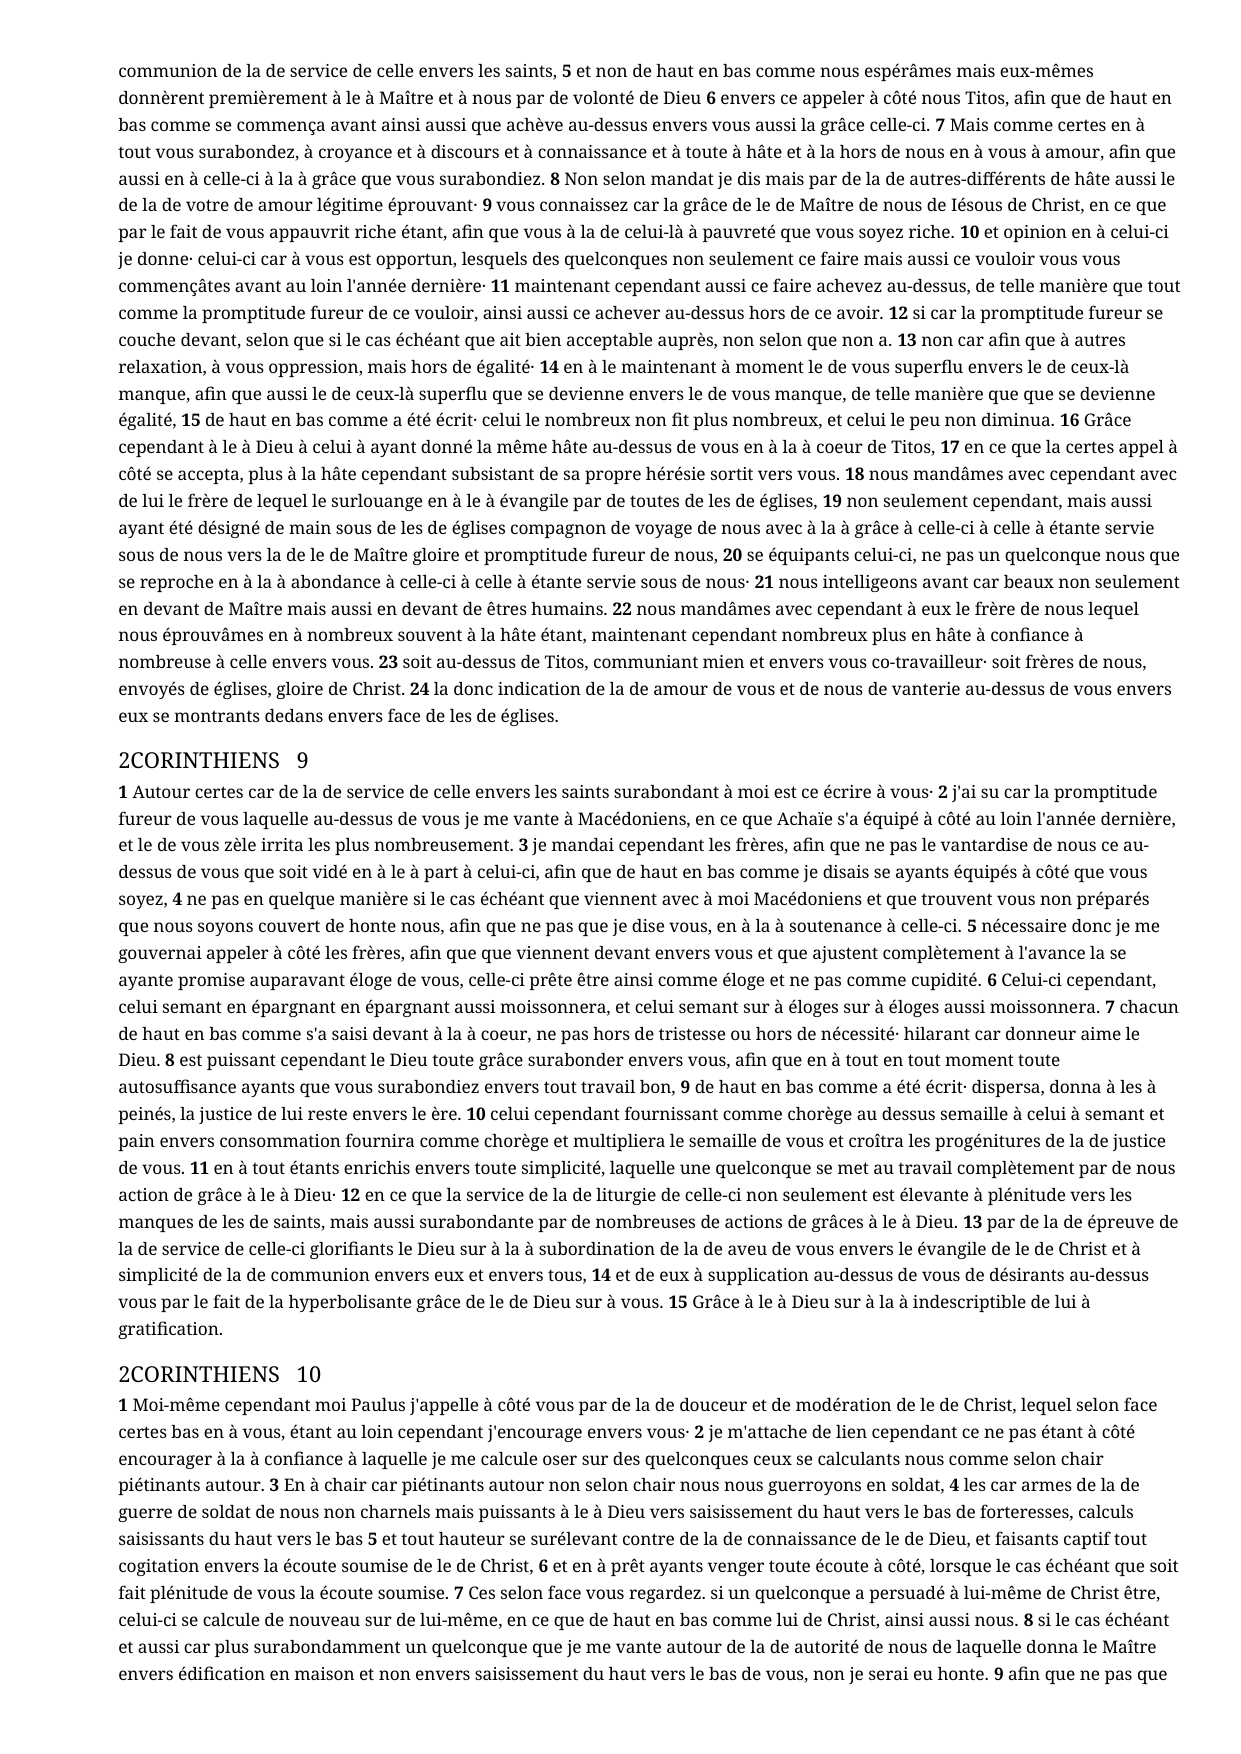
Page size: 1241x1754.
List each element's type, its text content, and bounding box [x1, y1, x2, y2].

text 1 Autour certes car de la de service de celle envers les saints surabondant à moi est ce écrire à vous· 2 j'ai su car la promptitude fureur de vous laquelle au-dessus de vous je me vante à Macédoniens, en ce que Achaïe s'a équipé à côté au loin l'année dernière, et le de vous zèle irrita les plus nombreusement. 3 je mandai cependant les frères, afin que ne pas le vantardise de nous ce au-dessus de vous que soit vidé en à le à part à celui-ci, afin que de haut en bas comme je disais se ayants équipés à côté que vous soyez, 4 ne pas en quelque manière si le cas échéant que viennent avec à moi Macédoniens et que trouvent vous non préparés que nous soyons couvert de honte nous, afin que ne pas que je dise vous, en à la à soutenance à celle-ci. 5 nécessaire donc je me gouvernai appeler à côté les frères, afin que que viennent devant envers vous et que ajustent complètement à l'avance la se ayante promise auparavant éloge de vous, celle-ci prête être ainsi comme éloge et ne pas comme cupidité. 6 Celui-ci cependant, celui semant en épargnant en épargnant aussi moissonnera, et celui semant sur à éloges sur à éloges aussi moissonnera. 7 chacun de haut en bas comme s'a saisi devant à la à coeur, ne pas hors de tristesse ou hors de nécessité· hilarant car donneur aime le Dieu. 8 est puissant cependant le Dieu toute grâce surabonder envers vous, afin que en à tout en tout moment toute autosuffisance ayants que vous surabondiez envers tout travail bon, 9 de haut en bas comme a été écrit· dispersa, donna à les à peinés, la justice de lui reste envers le ère. 10 celui cependant fournissant comme chorège au dessus semaille à celui à semant et pain envers consommation fournira comme chorège et multipliera le semaille de vous et croîtra les progénitures de la de justice de vous. 11 en à tout étants enrichis envers toute simplicité, laquelle une quelconque se met au travail complètement par de nous action de grâce à le à Dieu· 12 en ce que la service de la de liturgie de celle-ci non seulement est élevante à plénitude vers les manques de les de saints, mais aussi surabondante par de nombreuses de actions de grâces à le à Dieu. 13 par de la de épreuve de la de service de celle-ci glorifiants le Dieu sur à la à subordination de la de aveu de vous envers le évangile de le de Christ et à simplicité de la de communion envers eux et envers tous, 14 et de eux à supplication au-dessus de vous de désirants au-dessus vous par le fait de la hyperbolisante grâce de le de Dieu sur à vous. 15 Grâce à le à Dieu sur à la à indescriptible de lui à gratification. [118, 780, 1181, 1341]
text communion de la de service de celle envers les saints, 5 et non de haut en bas comme nous espérâmes mais eux-mêmes donnèrent premièrement à le à Maître et à nous par de volonté de Dieu 6 envers ce appeler à côté nous Titos, afin que de haut en bas comme se commença avant ainsi aussi que achève au-dessus envers vous aussi la grâce celle-ci. 7 Mais comme certes en à tout vous surabondez, à croyance et à discours et à connaissance et à toute à hâte et à la hors de nous en à vous à amour, afin que aussi en à celle-ci à la à grâce que vous surabondiez. 8 Non selon mandat je dis mais par de la de autres-différents de hâte aussi le de la de votre de amour légitime éprouvant· 9 vous connaissez car la grâce de le de Maître de nous de Iésous de Christ, en ce que par le fait de vous appauvrit riche étant, afin que vous à la de celui-là à pauvreté que vous soyez riche. 10 et opinion en à celui-ci je donne· celui-ci car à vous est opportun, lesquels des quelconques non seulement ce faire mais aussi ce vouloir vous vous commençâtes avant au loin l'année dernière· 11 maintenant cependant aussi ce faire achevez au-dessus, de telle manière que tout comme la promptitude fureur de ce vouloir, ainsi aussi ce achever au-dessus hors de ce avoir. 12 si car la promptitude fureur se couche devant, selon que si le cas échéant que ait bien acceptable auprès, non selon que non a. 13 non car afin que à autres relaxation, à vous oppression, mais hors de égalité· 14 en à le maintenant à moment le de vous superflu envers le de ceux-là manque, afin que aussi le de ceux-là superflu que se devienne envers le de vous manque, de telle manière que que se devienne égalité, 15 de haut en bas comme a été écrit· celui le nombreux non fit plus nombreux, et celui le peu non diminua. 16 Grâce cependant à le à Dieu à celui à ayant donné la même hâte au-dessus de vous en à la à coeur de Titos, 17 en ce que la certes appel à côté se accepta, plus à la hâte cependant subsistant de sa propre hérésie sortit vers vous. 18 nous mandâmes avec cependant avec de lui le frère de lequel le surlouange en à le à évangile par de toutes de les de églises, 19 non seulement cependant, mais aussi ayant été désigné de main sous de les de églises compagnon de voyage de nous avec à la à grâce à celle-ci à celle à étante servie sous de nous vers la de le de Maître gloire et promptitude fureur de nous, 20 se équipants celui-ci, ne pas un quelconque nous que se reproche en à la à abondance à celle-ci à celle à étante servie sous de nous· 21 nous intelligeons avant car beaux non seulement en devant de Maître mais aussi en devant de êtres humains. 22 nous mandâmes avec cependant à eux le frère de nous lequel nous éprouvâmes en à nombreux souvent à la hâte étant, maintenant cependant nombreux plus en hâte à confiance à nombreuse à celle envers vous. 23 soit au-dessus de Titos, communiant mien et envers vous co-travailleur· soit frères de nous, envoyés de églises, gloire de Christ. 24 la donc indication de la de amour de vous et de nous de vanterie au-dessus de vous envers eux se montrants dedans envers face de les de églises. [118, 59, 1181, 727]
text 2CORINTHIENS 9 [118, 746, 1181, 775]
text 1 Moi-même cependant moi Paulus j'appelle à côté vous par de la de douceur et de modération de le de Christ, lequel selon face certes bas en à vous, étant au loin cependant j'encourage envers vous· 2 je m'attache de lien cependant ce ne pas étant à côté encourager à la à confiance à laquelle je me calcule oser sur des quelconques ceux se calculants nous comme selon chair piétinants autour. 3 En à chair car piétinants autour non selon chair nous nous guerroyons en soldat, 4 les car armes de la de guerre de soldat de nous non charnels mais puissants à le à Dieu vers saisissement du haut vers le bas de forteresses, calculs saisissants du haut vers le bas 5 et tout hauteur se surélevant contre de la de connaissance de le de Dieu, et faisants captif tout cogitation envers la écoute soumise de le de Christ, 6 et en à prêt ayants venger toute écoute à côté, lorsque le cas échéant que soit fait plénitude de vous la écoute soumise. 7 Ces selon face vous regardez. si un quelconque a persuadé à lui-même de Christ être, celui-ci se calcule de nouveau sur de lui-même, en ce que de haut en bas comme lui de Christ, ainsi aussi nous. 8 si le cas échéant et aussi car plus surabondamment un quelconque que je me vante autour de la de autorité de nous de laquelle donna le Maître envers édification en maison et non envers saisissement du haut vers le bas de vous, non je serai eu honte. 9 afin que ne pas que [118, 1393, 1181, 1685]
text 2CORINTHIENS 10 [118, 1359, 1181, 1388]
